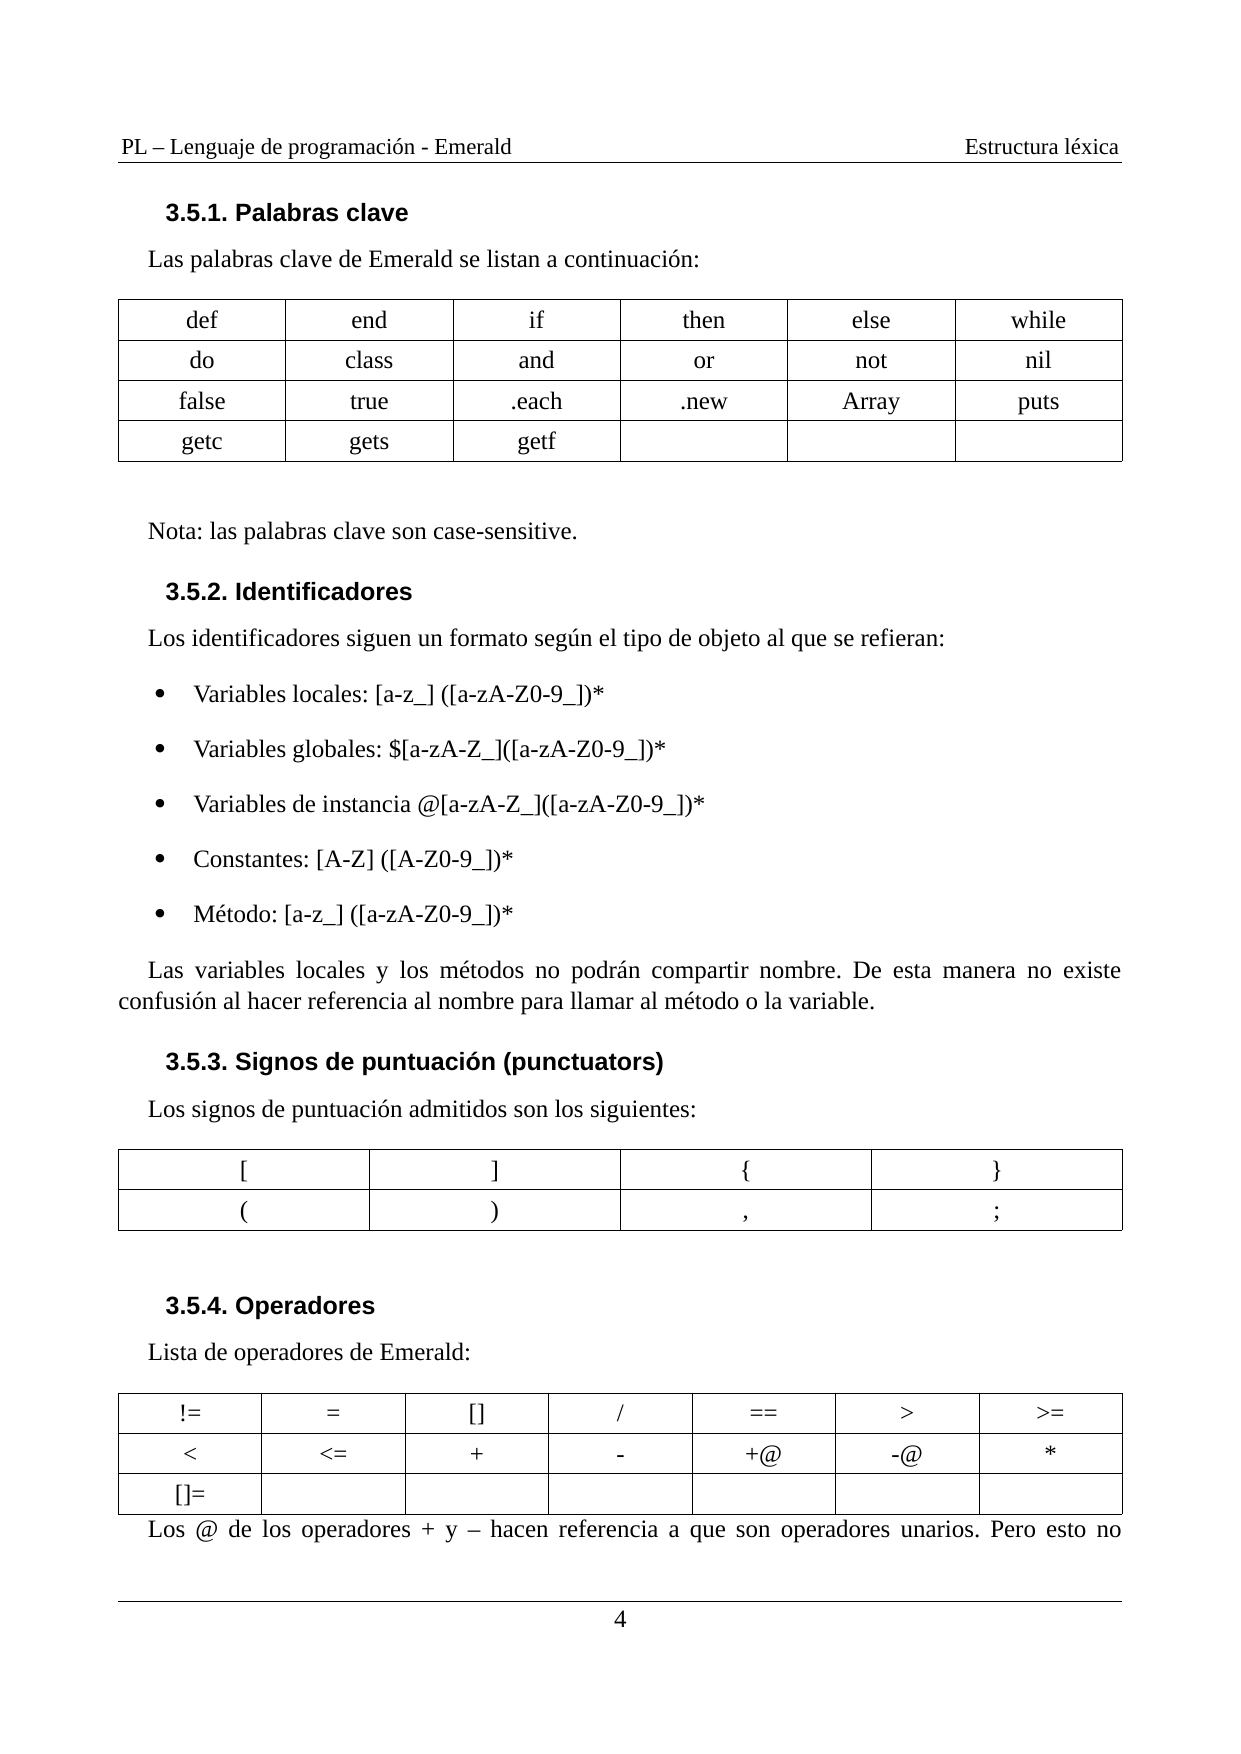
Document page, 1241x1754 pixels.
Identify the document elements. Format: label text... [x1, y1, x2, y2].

table_header if [454, 300, 620, 339]
table_cell false [119, 381, 285, 420]
table_cell .each [454, 381, 620, 420]
table_cell [693, 1474, 835, 1513]
table_cell do [119, 341, 285, 380]
table_header > [836, 1394, 979, 1433]
table_cell - [549, 1434, 692, 1473]
table_cell and [454, 341, 620, 380]
table_cell [956, 421, 1122, 461]
text Las variables locales y los métodos no podrán compartir nombre. De esta manera no existe confusión al hacer referencia al nombre para llamar al método o la variable. [118, 955, 1122, 1015]
text Nota: las palabras clave son case-sensitive. [118, 516, 1122, 544]
table_cell [980, 1474, 1122, 1513]
table_cell + [406, 1434, 548, 1473]
list Variables locales: [a-z_] ([a-zA-Z0-9_])* [156, 679, 1122, 707]
list Variables de instancia @[a-zA-Z_]([a-zA-Z0-9_])* [156, 789, 1122, 818]
table_cell class [286, 341, 453, 380]
table_cell [788, 421, 955, 461]
table_cell * [980, 1434, 1122, 1473]
table_cell [621, 421, 787, 461]
table_cell Array [788, 381, 955, 420]
table_header != [119, 1394, 261, 1433]
list Variables globales: $[a-zA-Z_]([a-zA-Z0-9_])* [156, 734, 1122, 763]
table_cell , [621, 1190, 871, 1230]
table_header { [621, 1150, 871, 1189]
table_cell nil [956, 341, 1122, 380]
subtitle Palabras clave [118, 198, 1122, 226]
text Los @ de los operadores + y – hacen referencia a que son operadores unarios. Pero esto no [118, 1515, 1122, 1542]
table_cell -@ [836, 1434, 979, 1473]
table_header def [119, 300, 285, 339]
table_header / [549, 1394, 692, 1433]
table_cell []= [119, 1474, 261, 1513]
table_cell .new [621, 381, 787, 420]
table_cell gets [286, 421, 453, 461]
table_cell puts [956, 381, 1122, 420]
table_cell getc [119, 421, 285, 461]
table_header while [956, 300, 1122, 339]
table_header end [286, 300, 453, 339]
subtitle Operadores [118, 1291, 1122, 1320]
table_cell [406, 1474, 548, 1513]
table_cell ) [370, 1190, 620, 1230]
table_cell [549, 1474, 692, 1513]
table_header then [621, 300, 787, 339]
list Constantes: [A-Z] ([A-Z0-9_])* [156, 844, 1122, 873]
table_header [] [406, 1394, 548, 1433]
table_cell ; [872, 1190, 1122, 1230]
table_header >= [980, 1394, 1122, 1433]
text Lista de operadores de Emerald: [118, 1337, 1122, 1366]
subtitle Identificadores [118, 577, 1122, 606]
table_cell < [119, 1434, 261, 1473]
table_cell [836, 1474, 979, 1513]
table_header [ [119, 1150, 369, 1189]
text Las palabras clave de Emerald se listan a continuación: [118, 244, 1122, 273]
table_cell not [788, 341, 955, 380]
subtitle Signos de puntuación (punctuators) [118, 1047, 1122, 1076]
table_header ] [370, 1150, 620, 1189]
table_cell true [286, 381, 453, 420]
text Los identificadores siguen un formato según el tipo de objeto al que se refieran: [118, 623, 1122, 652]
table_header == [693, 1394, 835, 1433]
text Los signos de puntuación admitidos son los siguientes: [118, 1094, 1122, 1123]
list Método: [a-z_] ([a-zA-Z0-9_])* [156, 899, 1122, 928]
table_cell [262, 1474, 405, 1513]
table_cell getf [454, 421, 620, 461]
table_header else [788, 300, 955, 339]
table_cell +@ [693, 1434, 835, 1473]
table_header } [872, 1150, 1122, 1189]
table_header = [262, 1394, 405, 1433]
table_cell <= [262, 1434, 405, 1473]
table_cell ( [119, 1190, 369, 1230]
table_cell or [621, 341, 787, 380]
